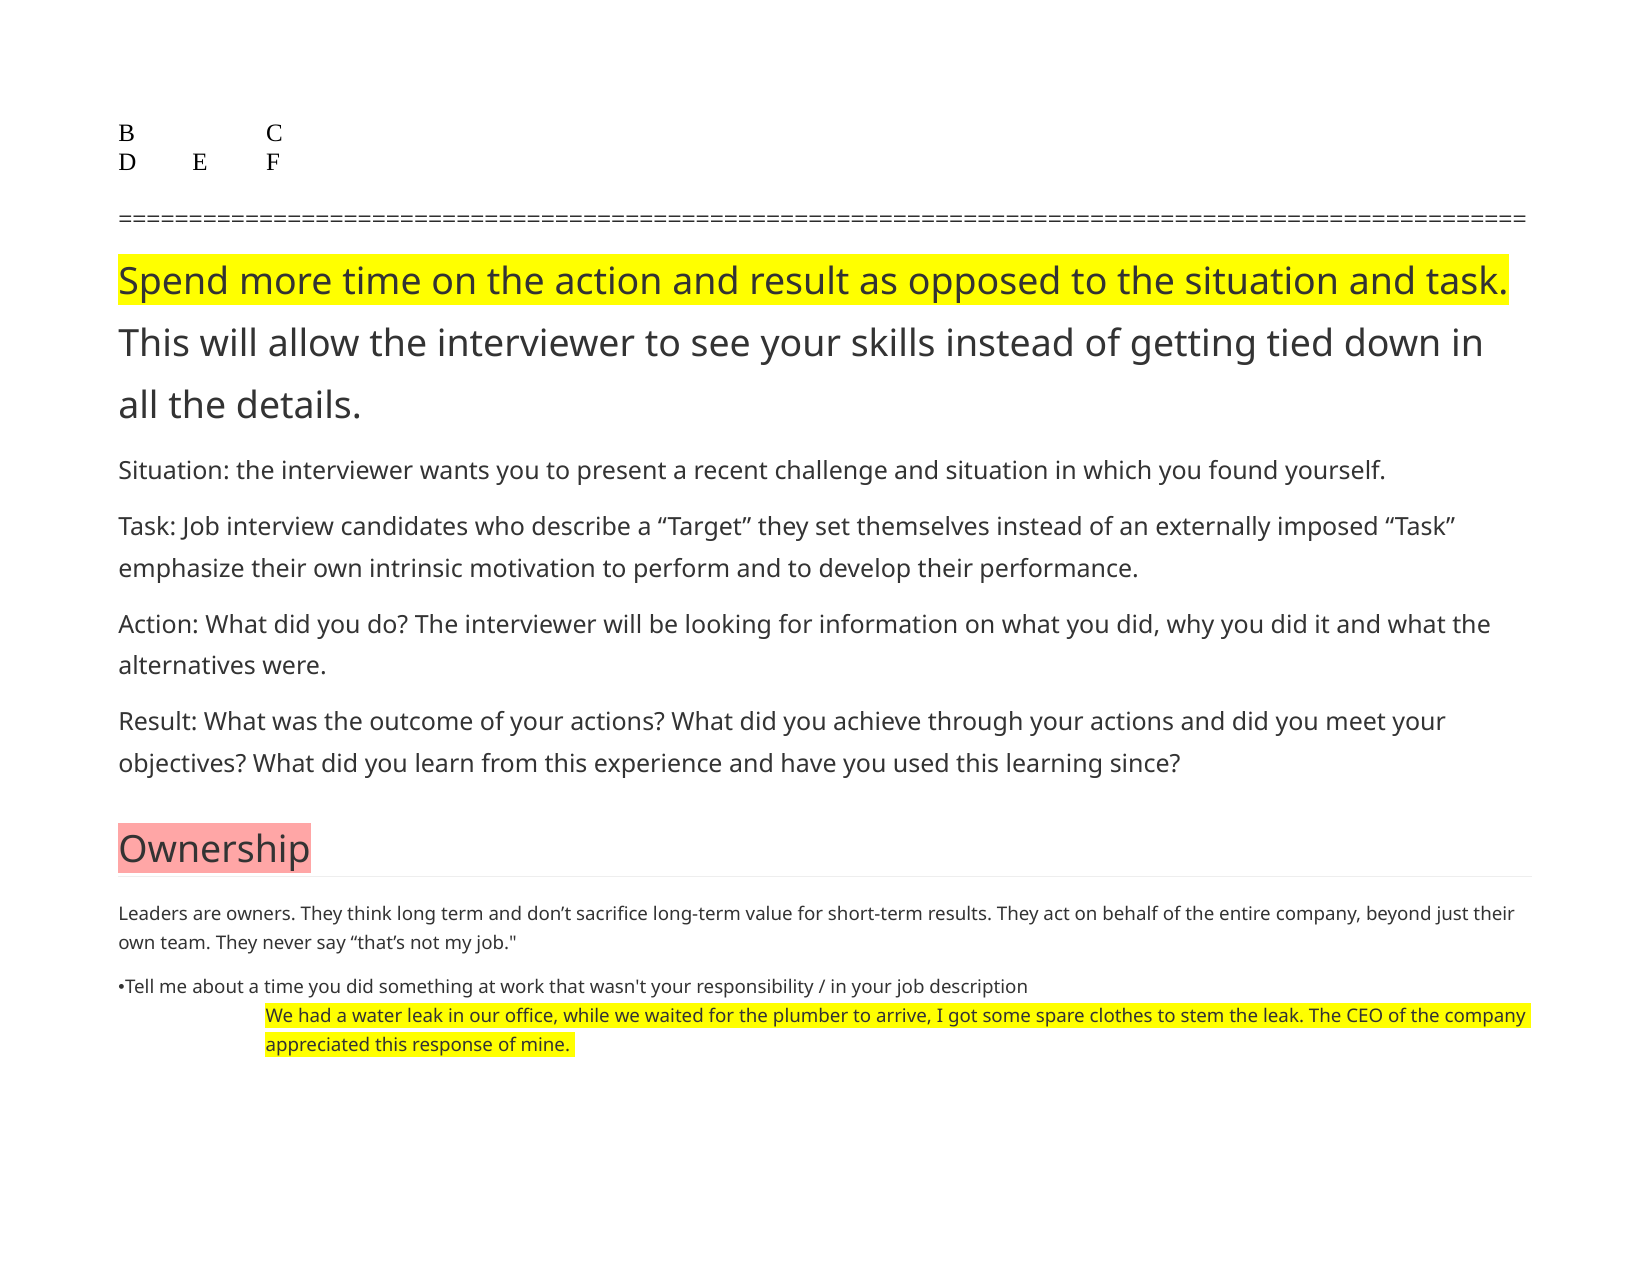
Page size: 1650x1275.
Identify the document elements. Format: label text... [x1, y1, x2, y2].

text Leaders are owners. They think long term and don’t sacrifice long-term value for short-term results. They act on behalf of the entire company, beyond just their own team. They never say “that’s not my job." [118, 900, 1532, 955]
text Result: What was the outcome of your actions? What did you achieve through your actions and did you meet your objectives? What did you learn from this experience and have you used this learning since? [118, 704, 1532, 779]
text B C [118, 118, 1532, 147]
subtitle Spend more time on the action and result as opposed to the situation and task. This will allow the interviewer to see your skills instead of getting tied down in all the details. [118, 254, 1532, 429]
text Task: Job interview candidates who describe a “Target” they set themselves instead of an externally imposed “Task” emphasize their own intrinsic motivation to perform and to develop their performance. [118, 509, 1532, 584]
text D E F [118, 147, 1532, 176]
text ==================================================================================================== [118, 204, 1532, 233]
list We had a water leak in our office, while we waited for the plumber to arrive, I got some spare clothes to stem the leak. The CEO of the company appreciated this response of mine. [236, 1002, 1532, 1057]
text Situation: the interviewer wants you to present a recent challenge and situation in which you found yourself. [118, 453, 1532, 487]
text Action: What did you do? The interviewer will be looking for information on what you did, why you did it and what the alternatives were. [118, 607, 1532, 682]
subtitle Ownership [118, 822, 1532, 876]
list Tell me about a time you did something at work that wasn't your responsibility / in your job description [118, 973, 1532, 999]
